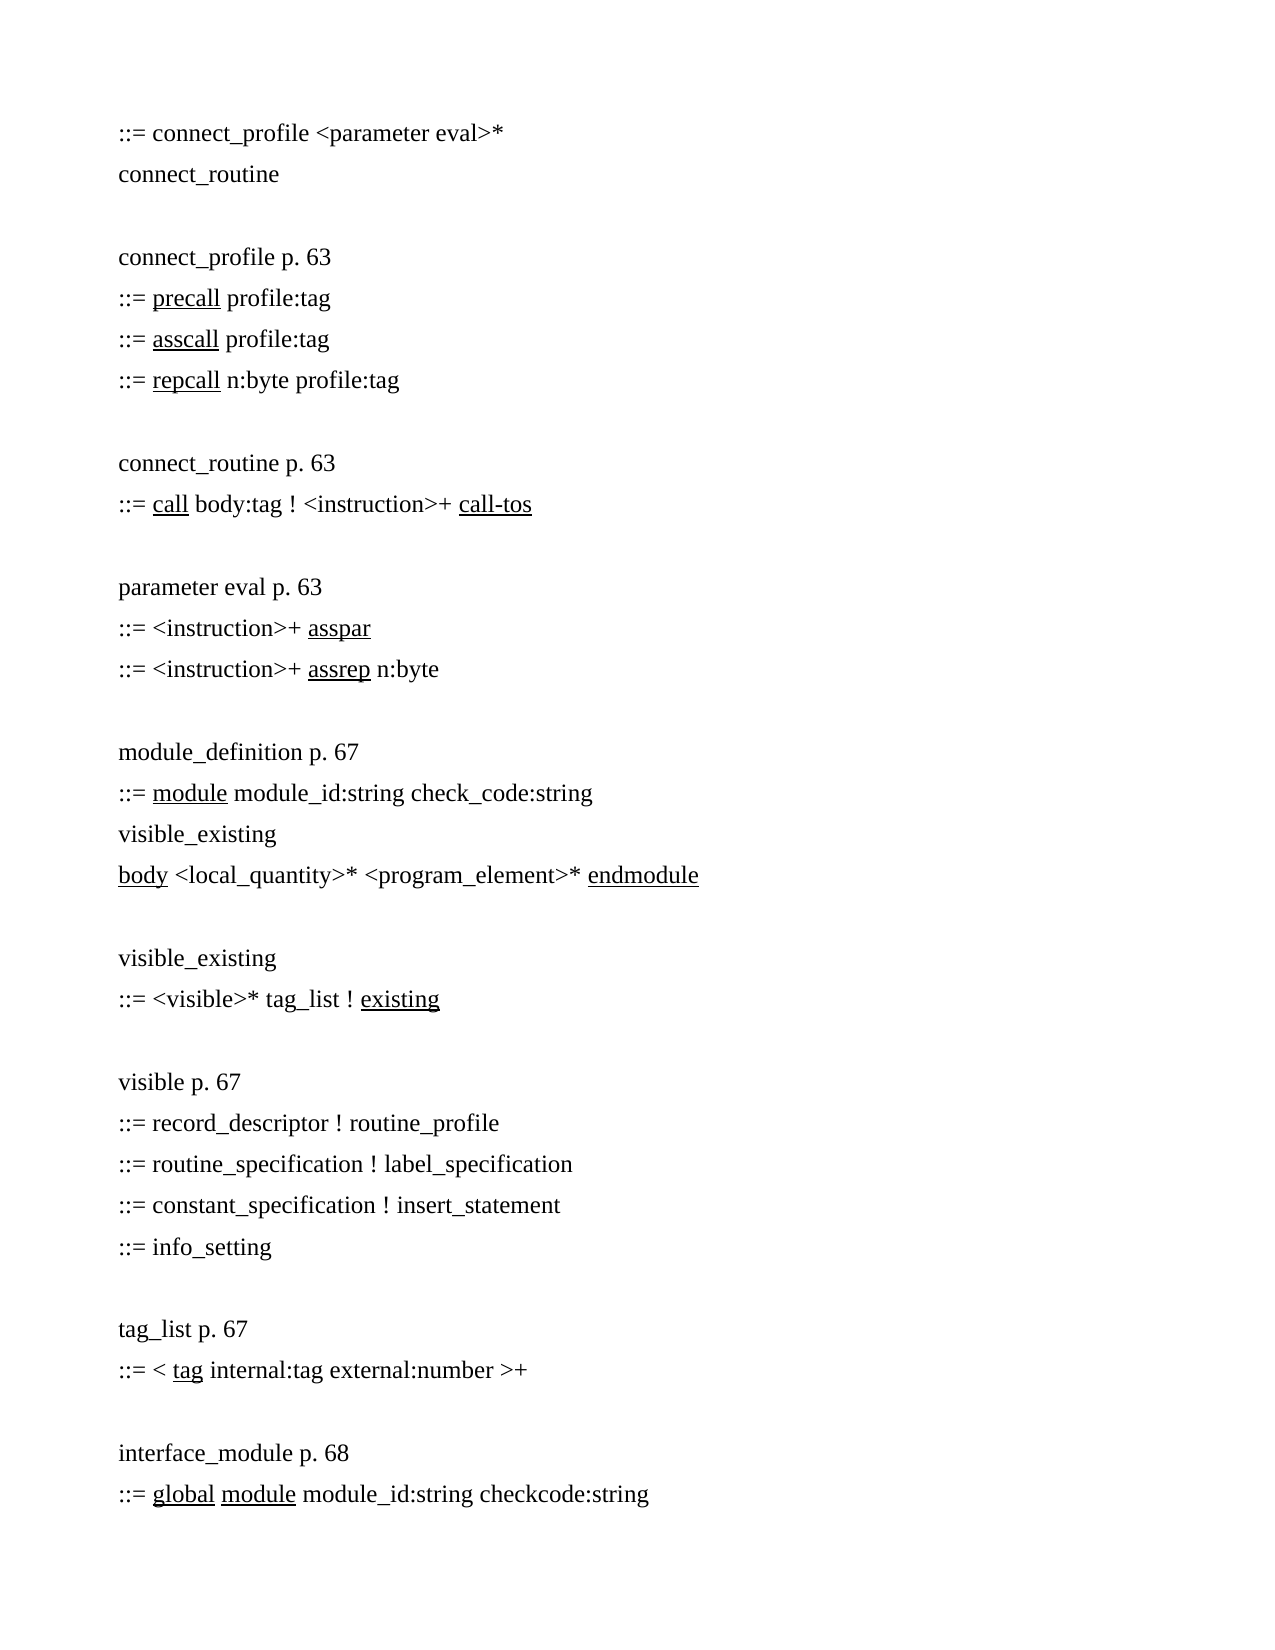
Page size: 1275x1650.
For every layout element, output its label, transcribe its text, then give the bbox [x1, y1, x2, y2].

text connect_routine [118, 159, 1157, 188]
text ::= info_setting [118, 1232, 1157, 1261]
text ::= global module module_id:string checkcode:string [118, 1479, 1157, 1508]
text ::= <visible>* tag_list ! existing [118, 984, 1157, 1013]
text visible_existing [118, 819, 1157, 848]
text connect_routine p. 63 [118, 448, 1157, 477]
text ::= call body:tag ! <instruction>+ call-tos [118, 489, 1157, 518]
text parameter eval p. 63 [118, 572, 1157, 601]
text tag_list p. 67 [118, 1314, 1157, 1343]
text ::= < tag internal:tag external:number >+ [118, 1356, 1157, 1384]
text ::= connect_profile <parameter eval>* [118, 118, 1157, 147]
text ::= asscall profile:tag [118, 324, 1157, 353]
text visible_existing [118, 943, 1157, 972]
text ::= constant_specification ! insert_statement [118, 1191, 1157, 1219]
text ::= routine_specification ! label_specification [118, 1149, 1157, 1178]
text ::= repcall n:byte profile:tag [118, 366, 1157, 394]
text ::= record_descriptor ! routine_profile [118, 1108, 1157, 1137]
text ::= <instruction>+ asspar [118, 613, 1157, 642]
text interface_module p. 68 [118, 1438, 1157, 1467]
text ::= <instruction>+ assrep n:byte [118, 654, 1157, 683]
text visible p. 67 [118, 1067, 1157, 1096]
text ::= precall profile:tag [118, 283, 1157, 312]
text module_definition p. 67 [118, 737, 1157, 766]
text connect_profile p. 63 [118, 242, 1157, 271]
text body <local_quantity>* <program_element>* endmodule [118, 861, 1157, 889]
text ::= module module_id:string check_code:string [118, 778, 1157, 807]
